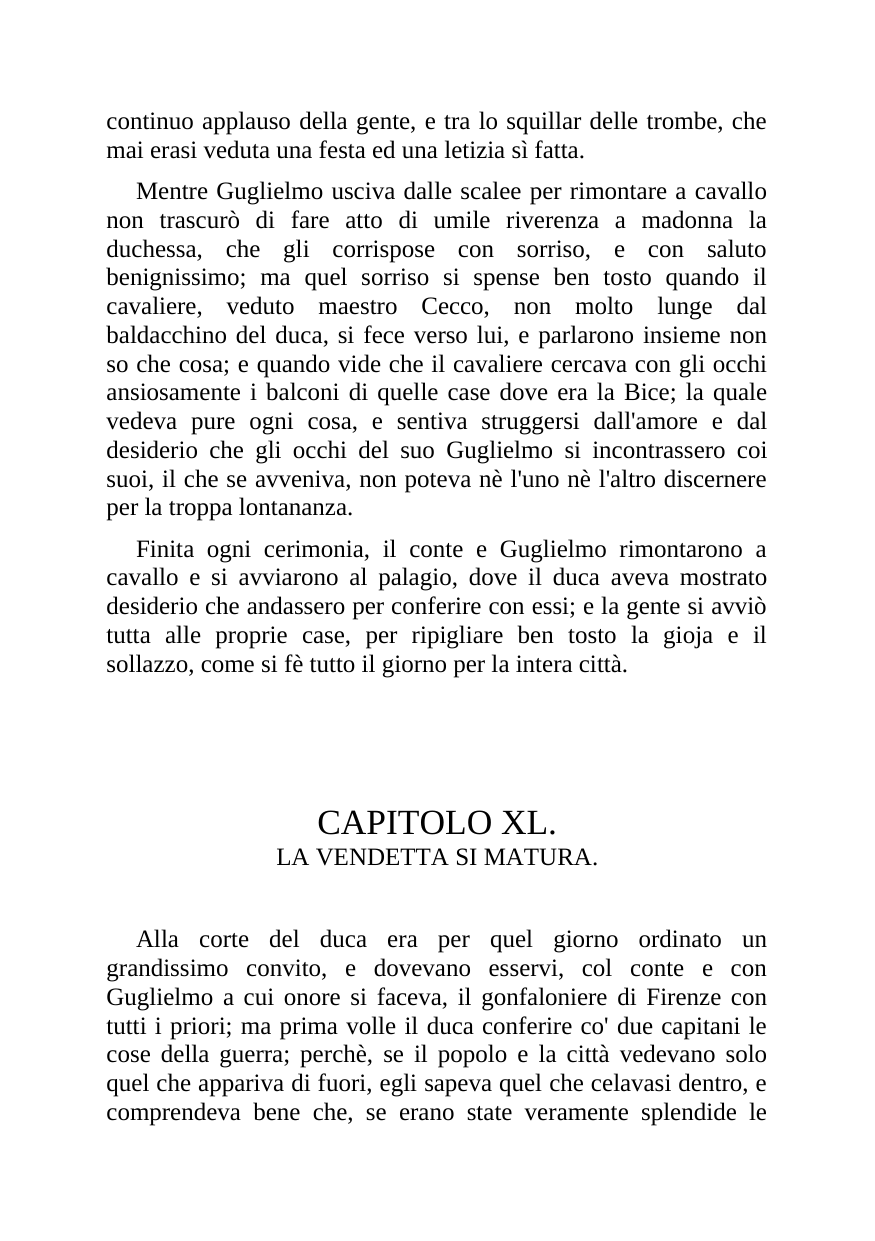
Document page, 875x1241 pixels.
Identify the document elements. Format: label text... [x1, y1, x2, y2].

text Finita ogni cerimonia, il conte e Guglielmo rimontarono a cavallo e si avviarono al palagio, dove il duca aveva mostrato desiderio che andassero per conferire con essi; e la gente si avviò tutta alle proprie case, per ripigliare ben tosto la gioja e il sollazzo, come si fè tutto il giorno per la intera città. [106, 534, 768, 677]
subtitle LA VENDETTA SI MATURA. [106, 842, 768, 871]
text Mentre Guglielmo usciva dalle scalee per rimontare a cavallo non trascurò di fare atto di umile riverenza a madonna la duchessa, che gli corrispose con sorriso, e con saluto benignissimo; ma quel sorriso si spense ben tosto quando il cavaliere, veduto maestro Cecco, non molto lunge dal baldacchino del duca, si fece verso lui, e parlarono insieme non so che cosa; e quando vide che il cavaliere cercava con gli occhi ansiosamente i balconi di quelle case dove era la Bice; la quale vedeva pure ogni cosa, e sentiva struggersi dall'amore e dal desiderio che gli occhi del suo Guglielmo si incontrassero coi suoi, il che se avveniva, non poteva nè l'uno nè l'altro discernere per la troppa lontananza. [106, 176, 768, 521]
subtitle CAPITOLO XL. [106, 801, 768, 842]
text continuo applauso della gente, e tra lo squillar delle trombe, che mai erasi veduta una festa ed una letizia sì fatta. [106, 106, 768, 164]
text Alla corte del duca era per quel giorno ordinato un grandissimo convito, e dovevano esservi, col conte e con Guglielmo a cui onore si faceva, il gonfaloniere di Firenze con tutti i priori; ma prima volle il duca conferire co' due capitani le cose della guerra; perchè, se il popolo e la città vedevano solo quel che appariva di fuori, egli sapeva quel che celavasi dentro, e comprendeva bene che, se erano state veramente splendide le [106, 924, 768, 1126]
